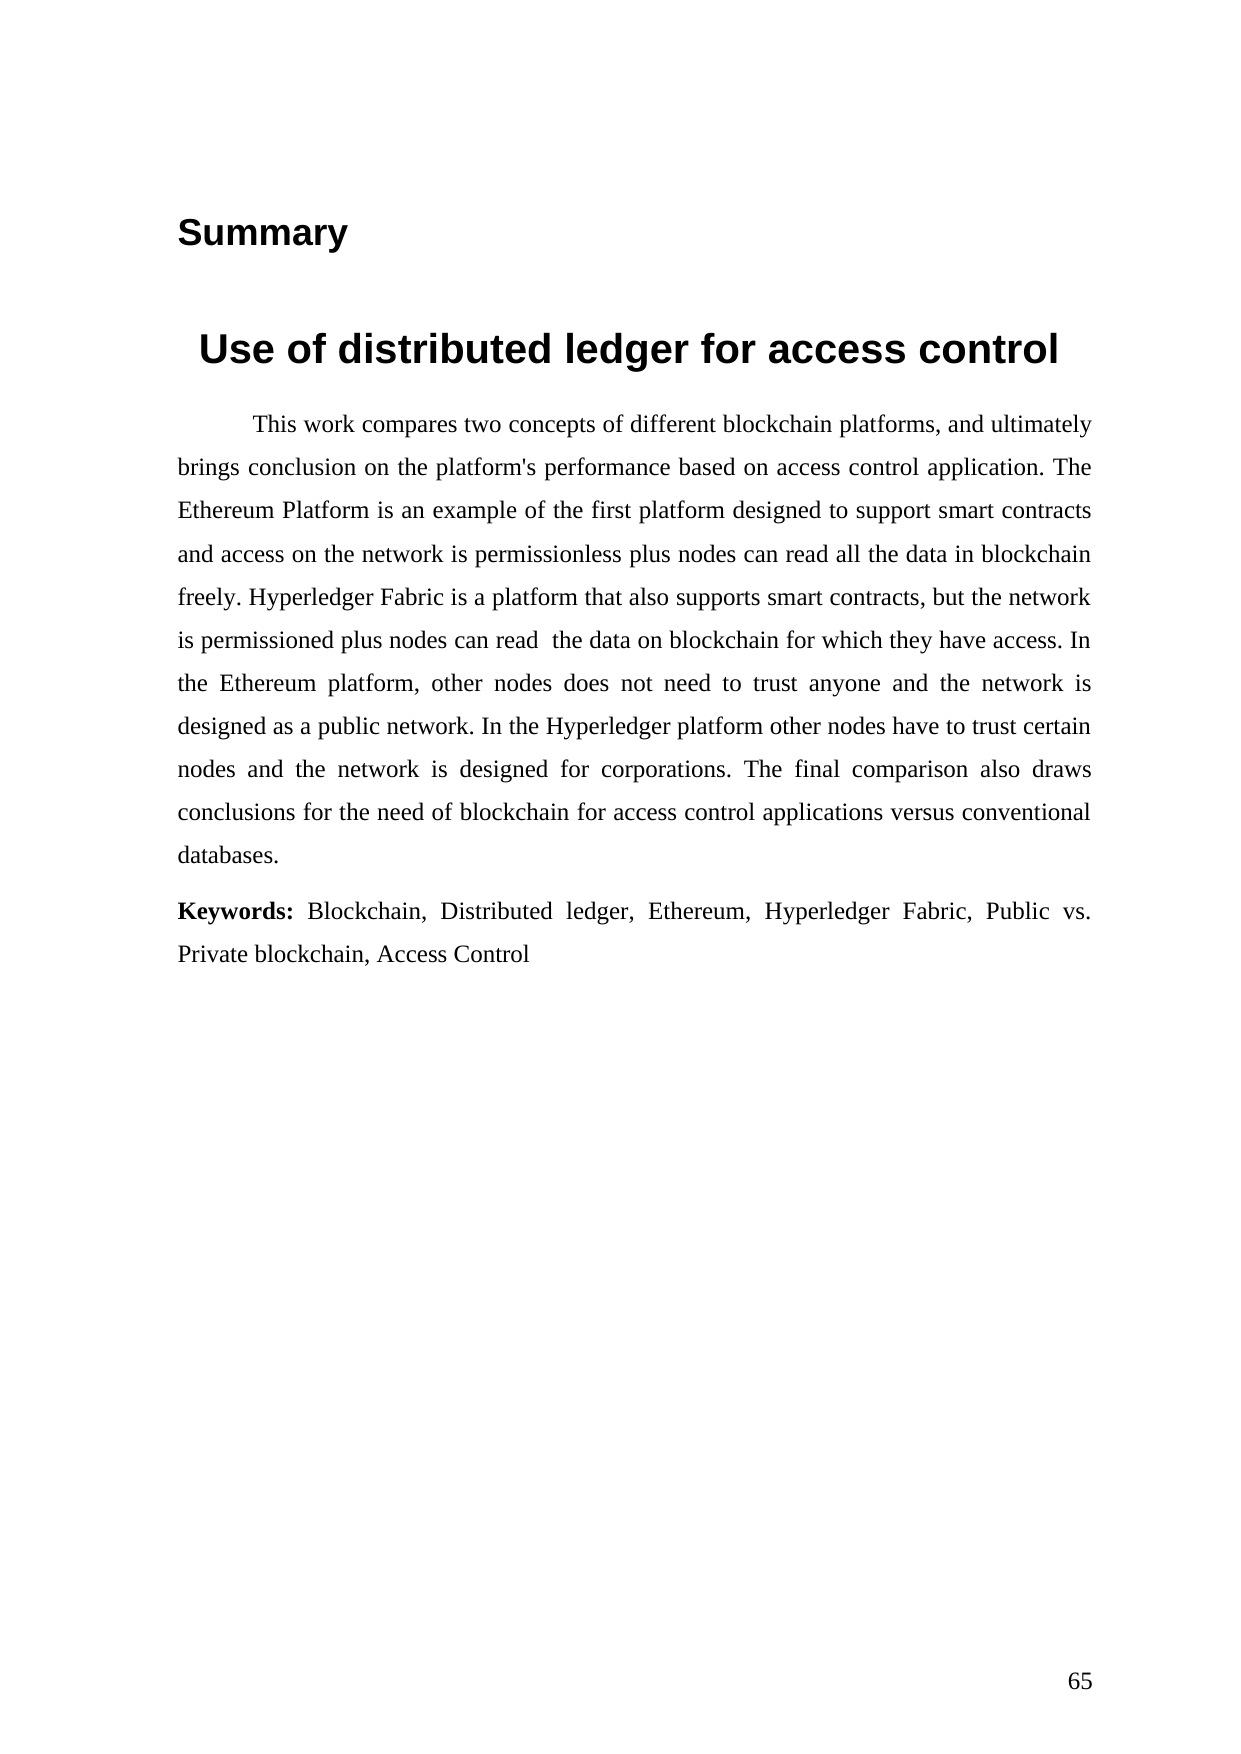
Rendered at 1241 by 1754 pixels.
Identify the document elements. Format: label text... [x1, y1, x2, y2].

subtitle Summary [177, 210, 1092, 253]
text Use of distributed ledger for access control [177, 325, 1092, 373]
text This work compares two concepts of different blockchain platforms, and ultimately brings conclusion on the platform's performance based on access control application. The Ethereum Platform is an example of the first platform designed to support smart contracts and access on the network is permissionless plus nodes can read all the data in blockchain freely. Hyperledger Fabric is a platform that also supports smart contracts, but the network is permissioned plus nodes can read the data on blockchain for which they have access. In the Ethereum platform, other nodes does not need to trust anyone and the network is designed as a public network. In the Hyperledger platform other nodes have to trust certain nodes and the network is designed for corporations. The final comparison also draws conclusions for the need of blockchain for access control applications versus conventional databases. [177, 409, 1092, 869]
text Keywords: Blockchain, Distributed ledger, Ethereum, Hyperledger Fabric, Public vs. Private blockchain, Access Control [177, 896, 1092, 968]
